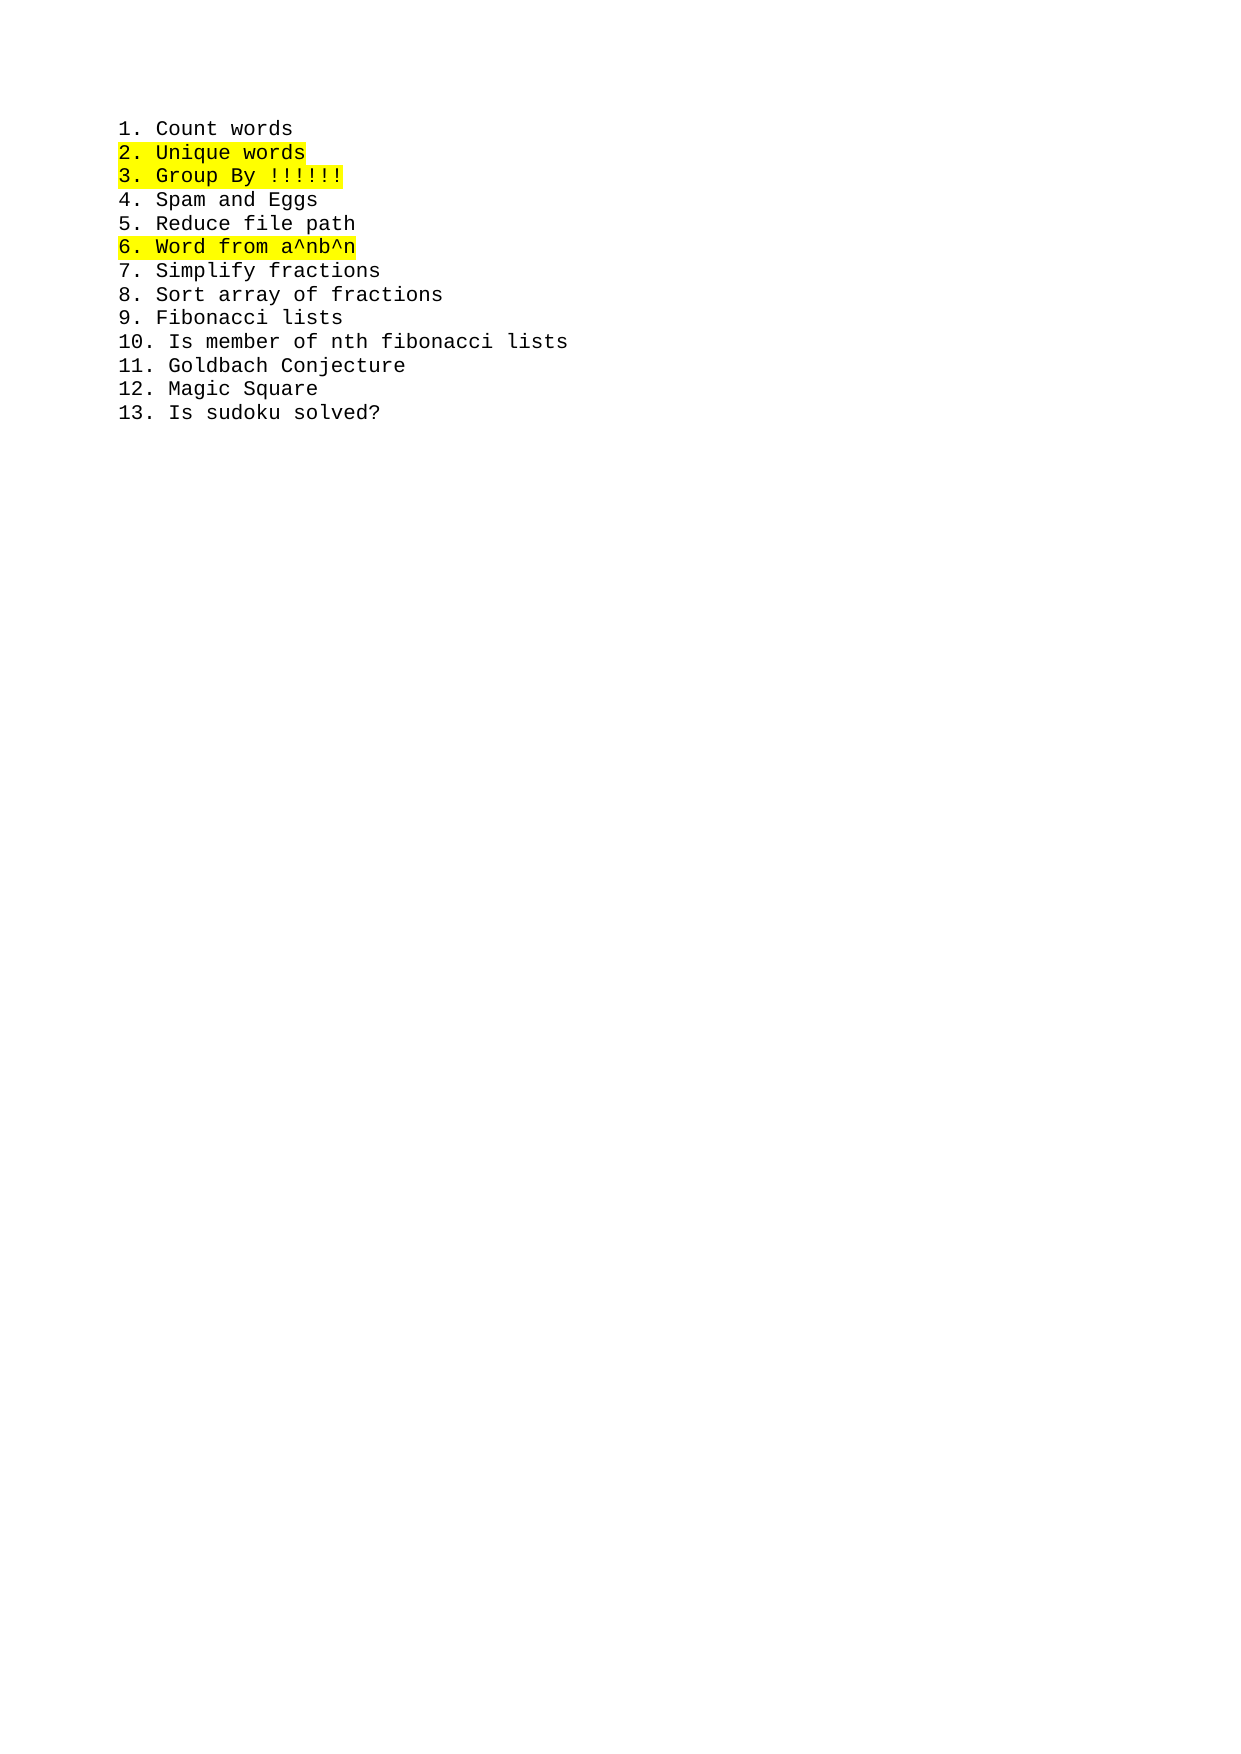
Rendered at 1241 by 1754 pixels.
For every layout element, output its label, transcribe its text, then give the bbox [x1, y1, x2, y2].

text 13. Is sudoku solved? [118, 402, 1122, 426]
text 4. Spam and Eggs [118, 189, 1122, 213]
text 11. Goldbach Conjecture [118, 354, 1122, 378]
text 1. Count words [118, 118, 1122, 142]
text 3. Group By !!!!!! [118, 165, 1122, 189]
text 10. Is member of nth fibonacci lists [118, 331, 1122, 354]
text 2. Unique words [118, 142, 1122, 165]
text 9. Fibonacci lists [118, 307, 1122, 331]
text 12. Magic Square [118, 378, 1122, 402]
text 6. Word from a^nb^n [118, 236, 1122, 260]
text 8. Sort array of fractions [118, 284, 1122, 307]
text 5. Reduce file path [118, 213, 1122, 236]
text 7. Simplify fractions [118, 260, 1122, 284]
